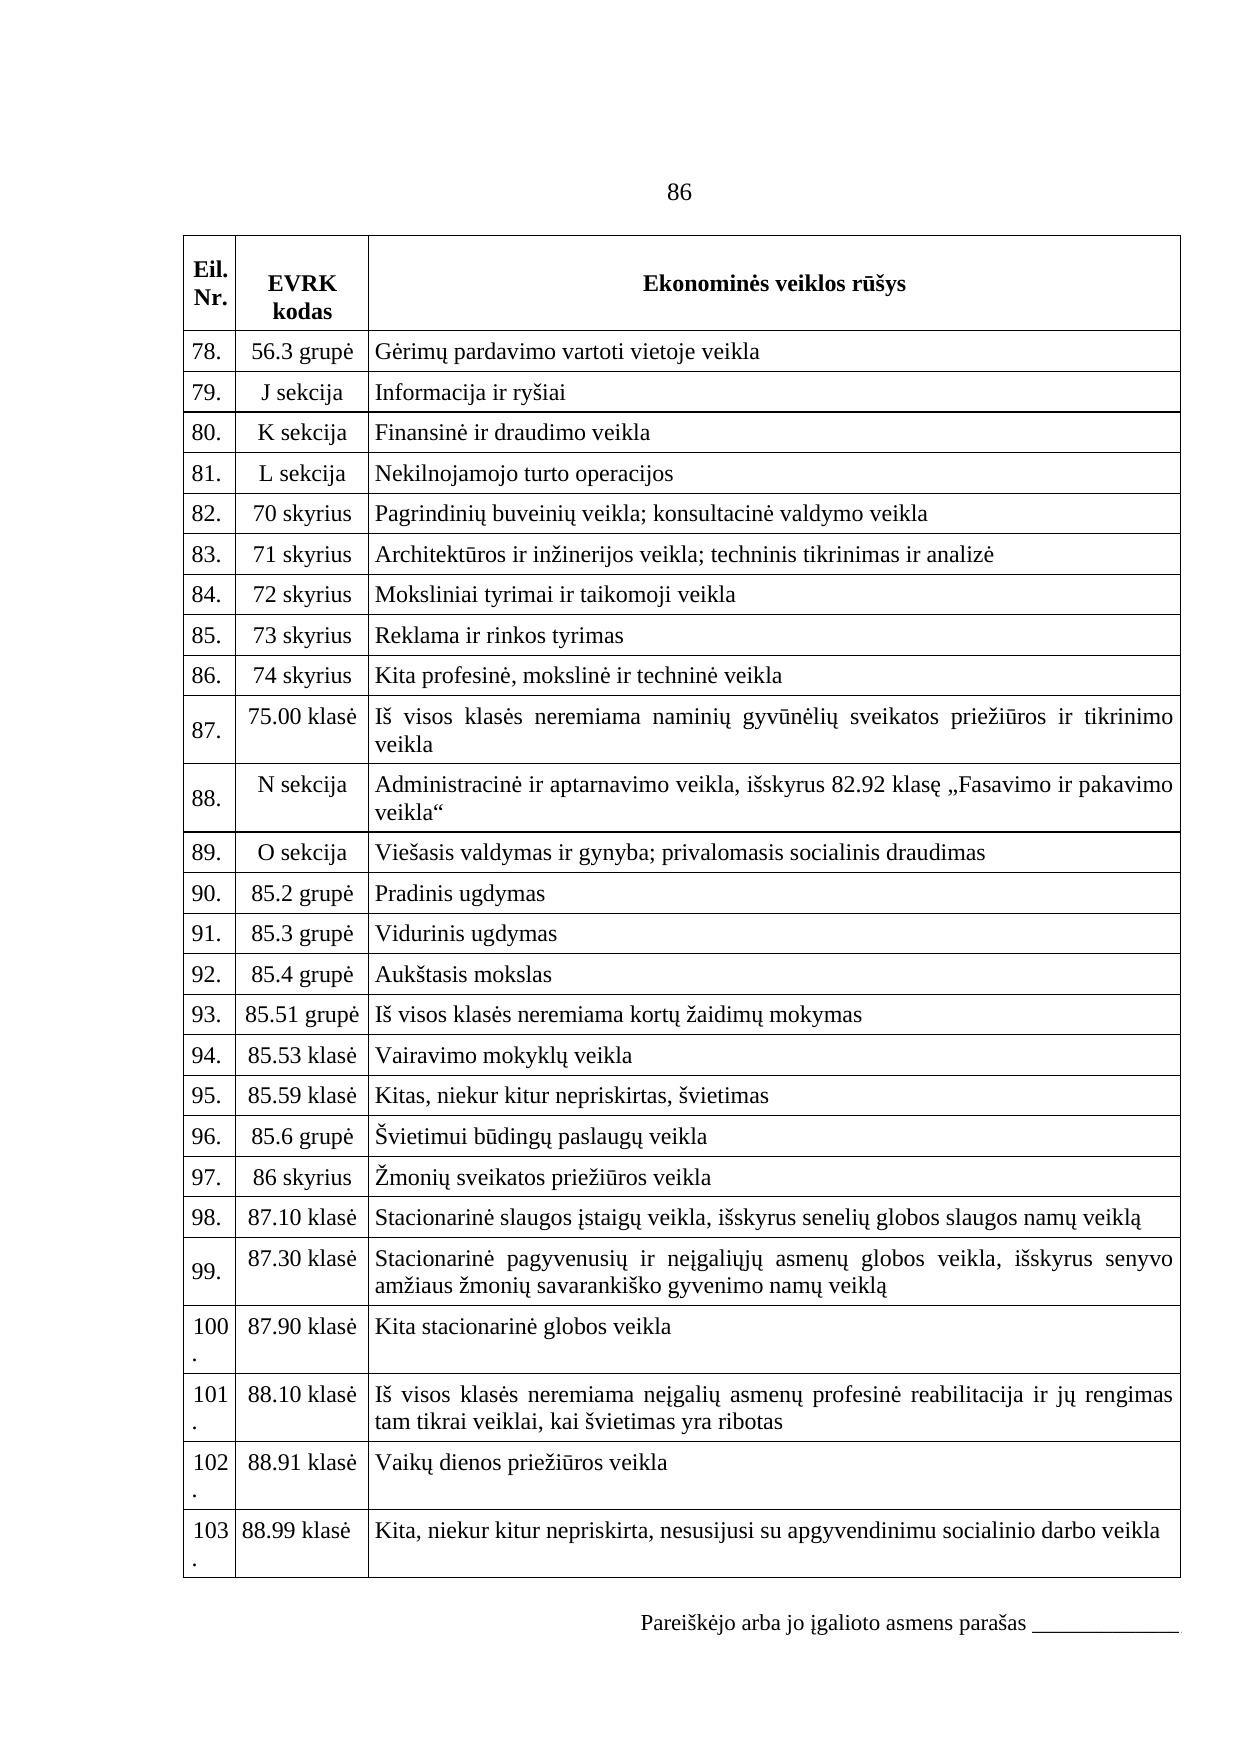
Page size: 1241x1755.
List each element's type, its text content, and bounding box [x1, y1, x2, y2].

table_cell 85.53 klasė [236, 1035, 368, 1074]
table_cell Reklama ir rinkos tyrimas [369, 615, 1180, 654]
table_cell 85. [184, 615, 235, 654]
table_cell Finansinė ir draudimo veikla [369, 413, 1180, 452]
table_cell Vairavimo mokyklų veikla [369, 1035, 1180, 1074]
table_cell 94. [184, 1035, 235, 1074]
table_cell Iš visos klasės neremiama kortų žaidimų mokymas [369, 995, 1180, 1034]
table_cell Kita, niekur kitur nepriskirta, nesusijusi su apgyvendinimu socialinio darbo veikla [369, 1510, 1180, 1577]
table_cell Iš visos klasės neremiama neįgalių asmenų profesinė reabilitacija ir jų rengimas tam tikrai veiklai, kai švietimas yra ribotas [369, 1374, 1180, 1441]
table_cell 102. [184, 1442, 235, 1509]
table_cell 73 skyrius [236, 615, 368, 654]
table_cell Stacionarinė pagyvenusių ir neįgaliųjų asmenų globos veikla, išskyrus senyvo amžiaus žmonių savarankiško gyvenimo namų veiklą [369, 1238, 1180, 1305]
table_cell Žmonių sveikatos priežiūros veikla [369, 1157, 1180, 1196]
table_cell Stacionarinė slaugos įstaigų veikla, išskyrus senelių globos slaugos namų veiklą [369, 1197, 1180, 1237]
table_cell 85.6 grupė [236, 1116, 368, 1156]
table_cell 84. [184, 575, 235, 614]
table_cell Pagrindinių buveinių veikla; konsultacinė valdymo veikla [369, 494, 1180, 533]
table_cell N sekcija [236, 764, 368, 831]
table_cell Kita profesinė, mokslinė ir techninė veikla [369, 656, 1180, 695]
table_cell 87.90 klasė [236, 1306, 368, 1373]
table_cell 70 skyrius [236, 494, 368, 533]
table_cell 86. [184, 656, 235, 695]
table_cell 85.3 grupė [236, 914, 368, 953]
table_cell K sekcija [236, 413, 368, 452]
table_cell 92. [184, 954, 235, 993]
table_cell 101. [184, 1374, 235, 1441]
table_cell Architektūros ir inžinerijos veikla; techninis tikrinimas ir analizė [369, 534, 1180, 573]
table_cell 88.91 klasė [236, 1442, 368, 1509]
table_cell 88.99 klasė [236, 1510, 368, 1577]
table_cell 85.2 grupė [236, 873, 368, 912]
table_cell 79. [184, 372, 235, 411]
table_header Ekonominės veiklos rūšys [369, 236, 1180, 330]
table_cell Nekilnojamojo turto operacijos [369, 453, 1180, 492]
table_cell 87.30 klasė [236, 1238, 368, 1305]
table_cell Gėrimų pardavimo vartoti vietoje veikla [369, 331, 1180, 371]
table_header EVRK kodas [236, 236, 368, 330]
table_cell Kitas, niekur kitur nepriskirtas, švietimas [369, 1076, 1180, 1115]
table_header Eil. Nr. [184, 236, 235, 330]
table_cell 100. [184, 1306, 235, 1373]
table_cell Administracinė ir aptarnavimo veikla, išskyrus 82.92 klasę „Fasavimo ir pakavimo veikla“ [369, 764, 1180, 831]
table_cell Vaikų dienos priežiūros veikla [369, 1442, 1180, 1509]
table_cell 74 skyrius [236, 656, 368, 695]
table_cell Aukštasis mokslas [369, 954, 1180, 993]
table_cell 80. [184, 413, 235, 452]
table_cell 103. [184, 1510, 235, 1577]
table_cell 72 skyrius [236, 575, 368, 614]
table_cell Pradinis ugdymas [369, 873, 1180, 912]
table_cell 75.00 klasė [236, 696, 368, 763]
table_cell 95. [184, 1076, 235, 1115]
table_cell 86 skyrius [236, 1157, 368, 1196]
table_cell 99. [184, 1238, 235, 1305]
table_cell 91. [184, 914, 235, 953]
table_cell Viešasis valdymas ir gynyba; privalomasis socialinis draudimas [369, 833, 1180, 872]
table_cell O sekcija [236, 833, 368, 872]
table_cell 82. [184, 494, 235, 533]
table_cell 87.10 klasė [236, 1197, 368, 1237]
table_cell 89. [184, 833, 235, 872]
table_cell 93. [184, 995, 235, 1034]
table_cell 85.4 grupė [236, 954, 368, 993]
table_cell 90. [184, 873, 235, 912]
table_cell 87. [184, 696, 235, 763]
table_cell J sekcija [236, 372, 368, 411]
table_cell 71 skyrius [236, 534, 368, 573]
table_cell 85.59 klasė [236, 1076, 368, 1115]
table_cell 96. [184, 1116, 235, 1156]
table_cell Kita stacionarinė globos veikla [369, 1306, 1180, 1373]
table_cell Moksliniai tyrimai ir taikomoji veikla [369, 575, 1180, 614]
table_cell Vidurinis ugdymas [369, 914, 1180, 953]
table_cell 97. [184, 1157, 235, 1196]
table_cell 81. [184, 453, 235, 492]
table_cell 83. [184, 534, 235, 573]
table_cell 98. [184, 1197, 235, 1237]
table_cell L sekcija [236, 453, 368, 492]
table_cell Informacija ir ryšiai [369, 372, 1180, 411]
table_cell 78. [184, 331, 235, 371]
table_cell 88.10 klasė [236, 1374, 368, 1441]
table_cell 85.51 grupė [236, 995, 368, 1034]
table_cell Švietimui būdingų paslaugų veikla [369, 1116, 1180, 1156]
table_cell Iš visos klasės neremiama naminių gyvūnėlių sveikatos priežiūros ir tikrinimo veikla [369, 696, 1180, 763]
table_cell 56.3 grupė [236, 331, 368, 371]
table_cell 88. [184, 764, 235, 831]
